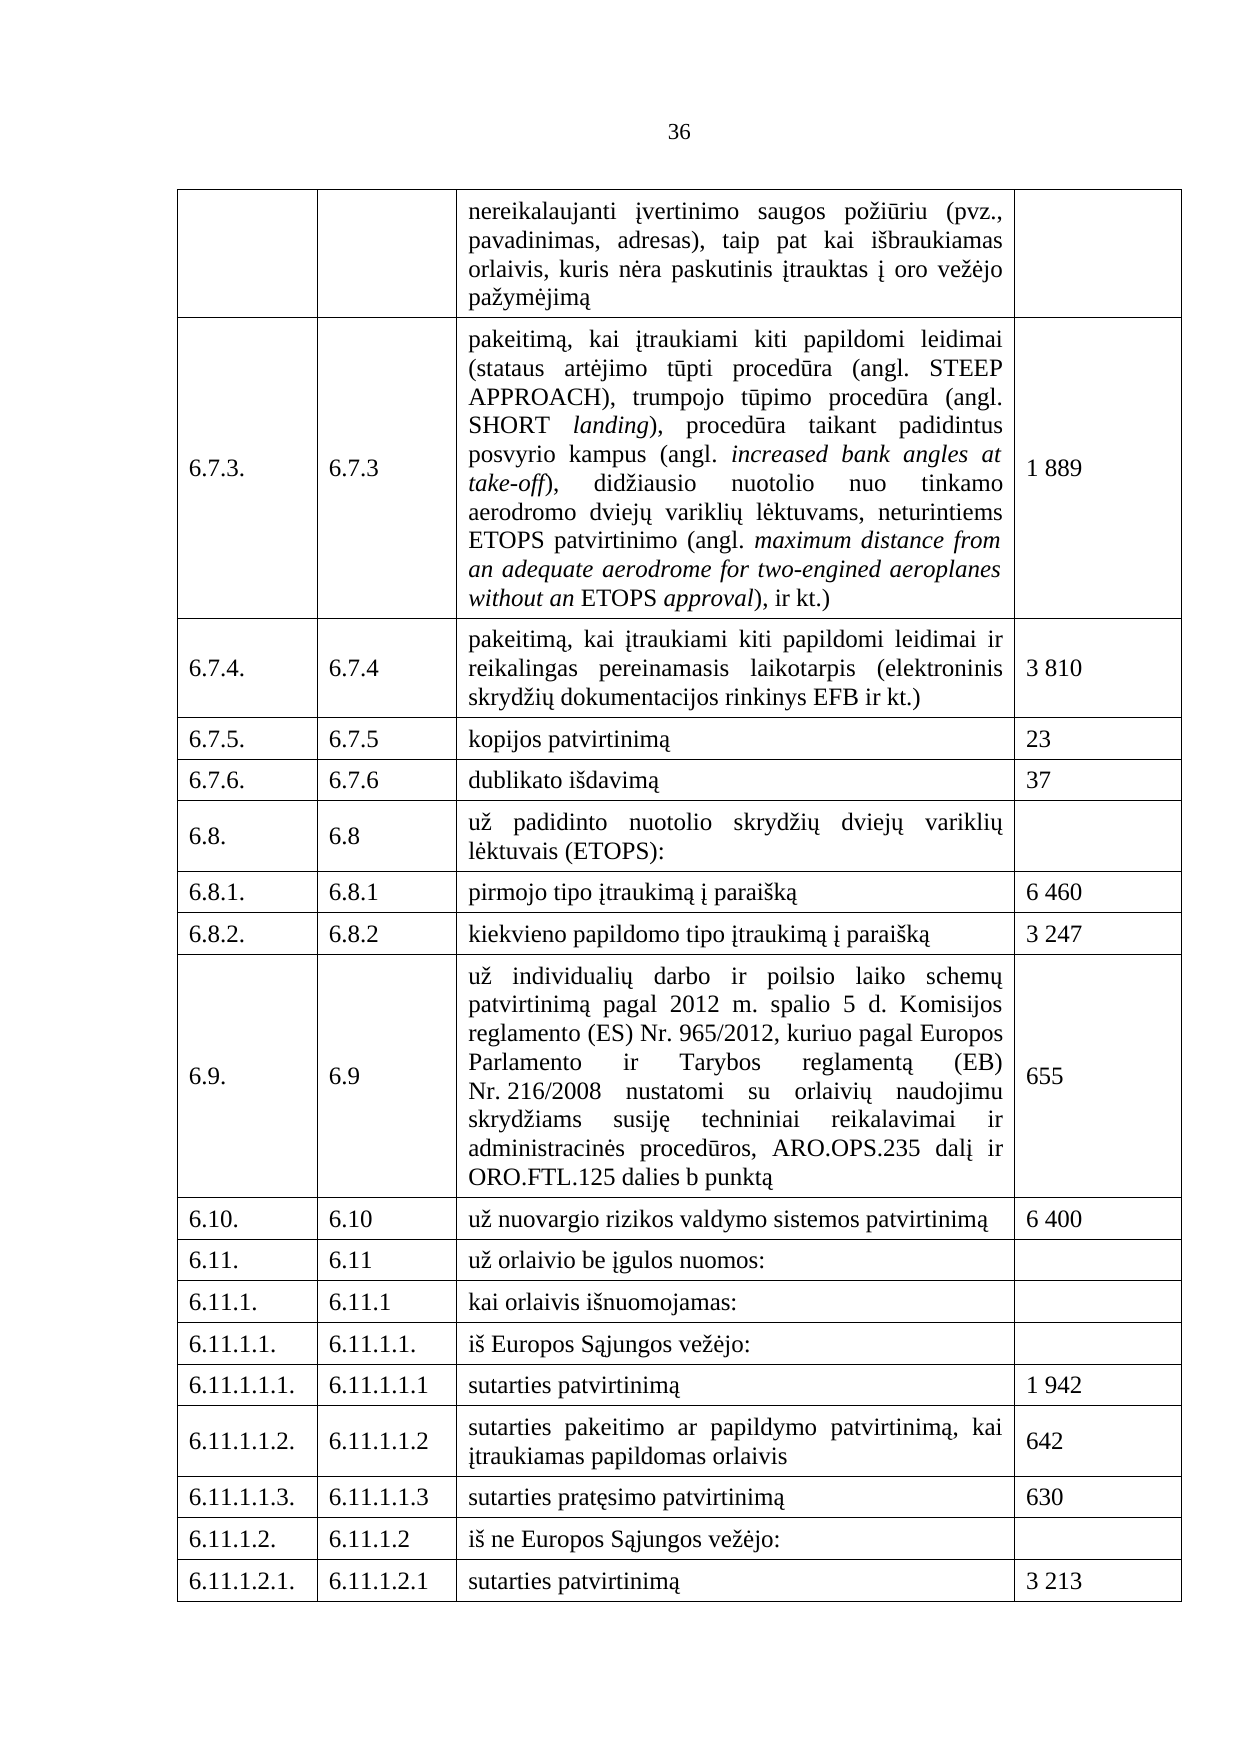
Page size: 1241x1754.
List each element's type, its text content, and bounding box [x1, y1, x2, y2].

table_cell 6.8.1. [178, 872, 317, 912]
table_cell 37 [1015, 760, 1181, 800]
table_cell kiekvieno papildomo tipo įtraukimą į paraišką [457, 913, 1014, 954]
table_cell 6.11.1.1.2. [178, 1406, 317, 1476]
table_cell sutarties patvirtinimą [457, 1560, 1014, 1601]
table_cell 6.11.1. [178, 1281, 317, 1322]
table_cell 6.11.1.1.2 [318, 1406, 456, 1476]
table_cell 6 460 [1015, 872, 1181, 912]
table_cell 6.7.3. [178, 318, 317, 618]
table_cell 6.11.1.2. [178, 1518, 317, 1559]
table_cell 6.8.1 [318, 872, 456, 912]
table_cell [1015, 1518, 1181, 1559]
table_cell kopijos patvirtinimą [457, 718, 1014, 758]
table_cell [1015, 1281, 1181, 1322]
table_cell 6.11.1.1.1 [318, 1365, 456, 1405]
table_cell 6.11. [178, 1240, 317, 1280]
table_cell už orlaivio be įgulos nuomos: [457, 1240, 1014, 1280]
table_cell kai orlaivis išnuomojamas: [457, 1281, 1014, 1322]
table_cell 6.7.5. [178, 718, 317, 758]
table_cell 6.7.3 [318, 318, 456, 618]
table_cell 630 [1015, 1477, 1181, 1517]
table_cell 6.11.1.1.1. [178, 1365, 317, 1405]
table_cell 6.9 [318, 955, 456, 1197]
table_cell 3 213 [1015, 1560, 1181, 1601]
table_cell [1015, 1240, 1181, 1280]
table_cell 6.7.6. [178, 760, 317, 800]
table_cell 642 [1015, 1406, 1181, 1476]
table_cell sutarties pratęsimo patvirtinimą [457, 1477, 1014, 1517]
table_cell 6 400 [1015, 1198, 1181, 1238]
table_cell 6.7.5 [318, 718, 456, 758]
table_cell [318, 190, 456, 317]
table_cell už padidinto nuotolio skrydžių dviejų variklių lėktuvais (ETOPS): [457, 801, 1014, 871]
table_cell pirmojo tipo įtraukimą į paraišką [457, 872, 1014, 912]
table_cell sutarties patvirtinimą [457, 1365, 1014, 1405]
table_cell 6.7.6 [318, 760, 456, 800]
table_cell pakeitimą, kai įtraukiami kiti papildomi leidimai (stataus artėjimo tūpti procedūra (angl. STEEP APPROACH), trumpojo tūpimo procedūra (angl. SHORT landing), procedūra taikant padidintus posvyrio kampus (angl. increased bank angles at take-off), didžiausio nuotolio nuo tinkamo aerodromo dviejų variklių lėktuvams, neturintiems ETOPS patvirtinimo (angl. maximum distance from an adequate aerodrome for two-engined aeroplanes without an ETOPS approval), ir kt.) [457, 318, 1014, 618]
table_cell 6.9. [178, 955, 317, 1197]
table_cell 655 [1015, 955, 1181, 1197]
table_cell 6.8 [318, 801, 456, 871]
table_cell 6.10. [178, 1198, 317, 1238]
table_cell [1015, 1323, 1181, 1363]
table_cell 6.11.1.2 [318, 1518, 456, 1559]
table_cell 6.8.2. [178, 913, 317, 954]
table_cell [178, 190, 317, 317]
table_cell nereikalaujanti įvertinimo saugos požiūriu (pvz., pavadinimas, adresas), taip pat kai išbraukiamas orlaivis, kuris nėra paskutinis įtrauktas į oro vežėjo pažymėjimą [457, 190, 1014, 317]
table_cell sutarties pakeitimo ar papildymo patvirtinimą, kai įtraukiamas papildomas orlaivis [457, 1406, 1014, 1476]
table_cell 6.11 [318, 1240, 456, 1280]
table_cell iš ne Europos Sąjungos vežėjo: [457, 1518, 1014, 1559]
table_cell 6.7.4. [178, 619, 317, 717]
table_cell už individualių darbo ir poilsio laiko schemų patvirtinimą pagal 2012 m. spalio 5 d. Komisijos reglamento (ES) Nr. 965/2012, kuriuo pagal Europos Parlamento ir Tarybos reglamentą (EB) Nr. 216/2008 nustatomi su orlaivių naudojimu skrydžiams susiję techniniai reikalavimai ir administracinės procedūros, ARO.OPS.235 dalį ir ORO.FTL.125 dalies b punktą [457, 955, 1014, 1197]
table_cell 3 810 [1015, 619, 1181, 717]
table_cell 3 247 [1015, 913, 1181, 954]
table_cell už nuovargio rizikos valdymo sistemos patvirtinimą [457, 1198, 1014, 1238]
table_cell 23 [1015, 718, 1181, 758]
table_cell 6.11.1.2.1 [318, 1560, 456, 1601]
table_cell pakeitimą, kai įtraukiami kiti papildomi leidimai ir reikalingas pereinamasis laikotarpis (elektroninis skrydžių dokumentacijos rinkinys EFB ir kt.) [457, 619, 1014, 717]
table_cell 6.11.1.1.3 [318, 1477, 456, 1517]
table_cell 6.11.1.1. [178, 1323, 317, 1363]
table_cell 6.10 [318, 1198, 456, 1238]
table_cell 6.11.1.1.3. [178, 1477, 317, 1517]
table_cell 6.11.1.2.1. [178, 1560, 317, 1601]
table_cell dublikato išdavimą [457, 760, 1014, 800]
table_cell 6.8.2 [318, 913, 456, 954]
table_cell 1 942 [1015, 1365, 1181, 1405]
table_cell 6.7.4 [318, 619, 456, 717]
table_cell [1015, 801, 1181, 871]
table_cell 6.11.1.1. [318, 1323, 456, 1363]
table_cell 6.8. [178, 801, 317, 871]
table_cell [1015, 190, 1181, 317]
table_cell iš Europos Sąjungos vežėjo: [457, 1323, 1014, 1363]
table_cell 1 889 [1015, 318, 1181, 618]
table_cell 6.11.1 [318, 1281, 456, 1322]
